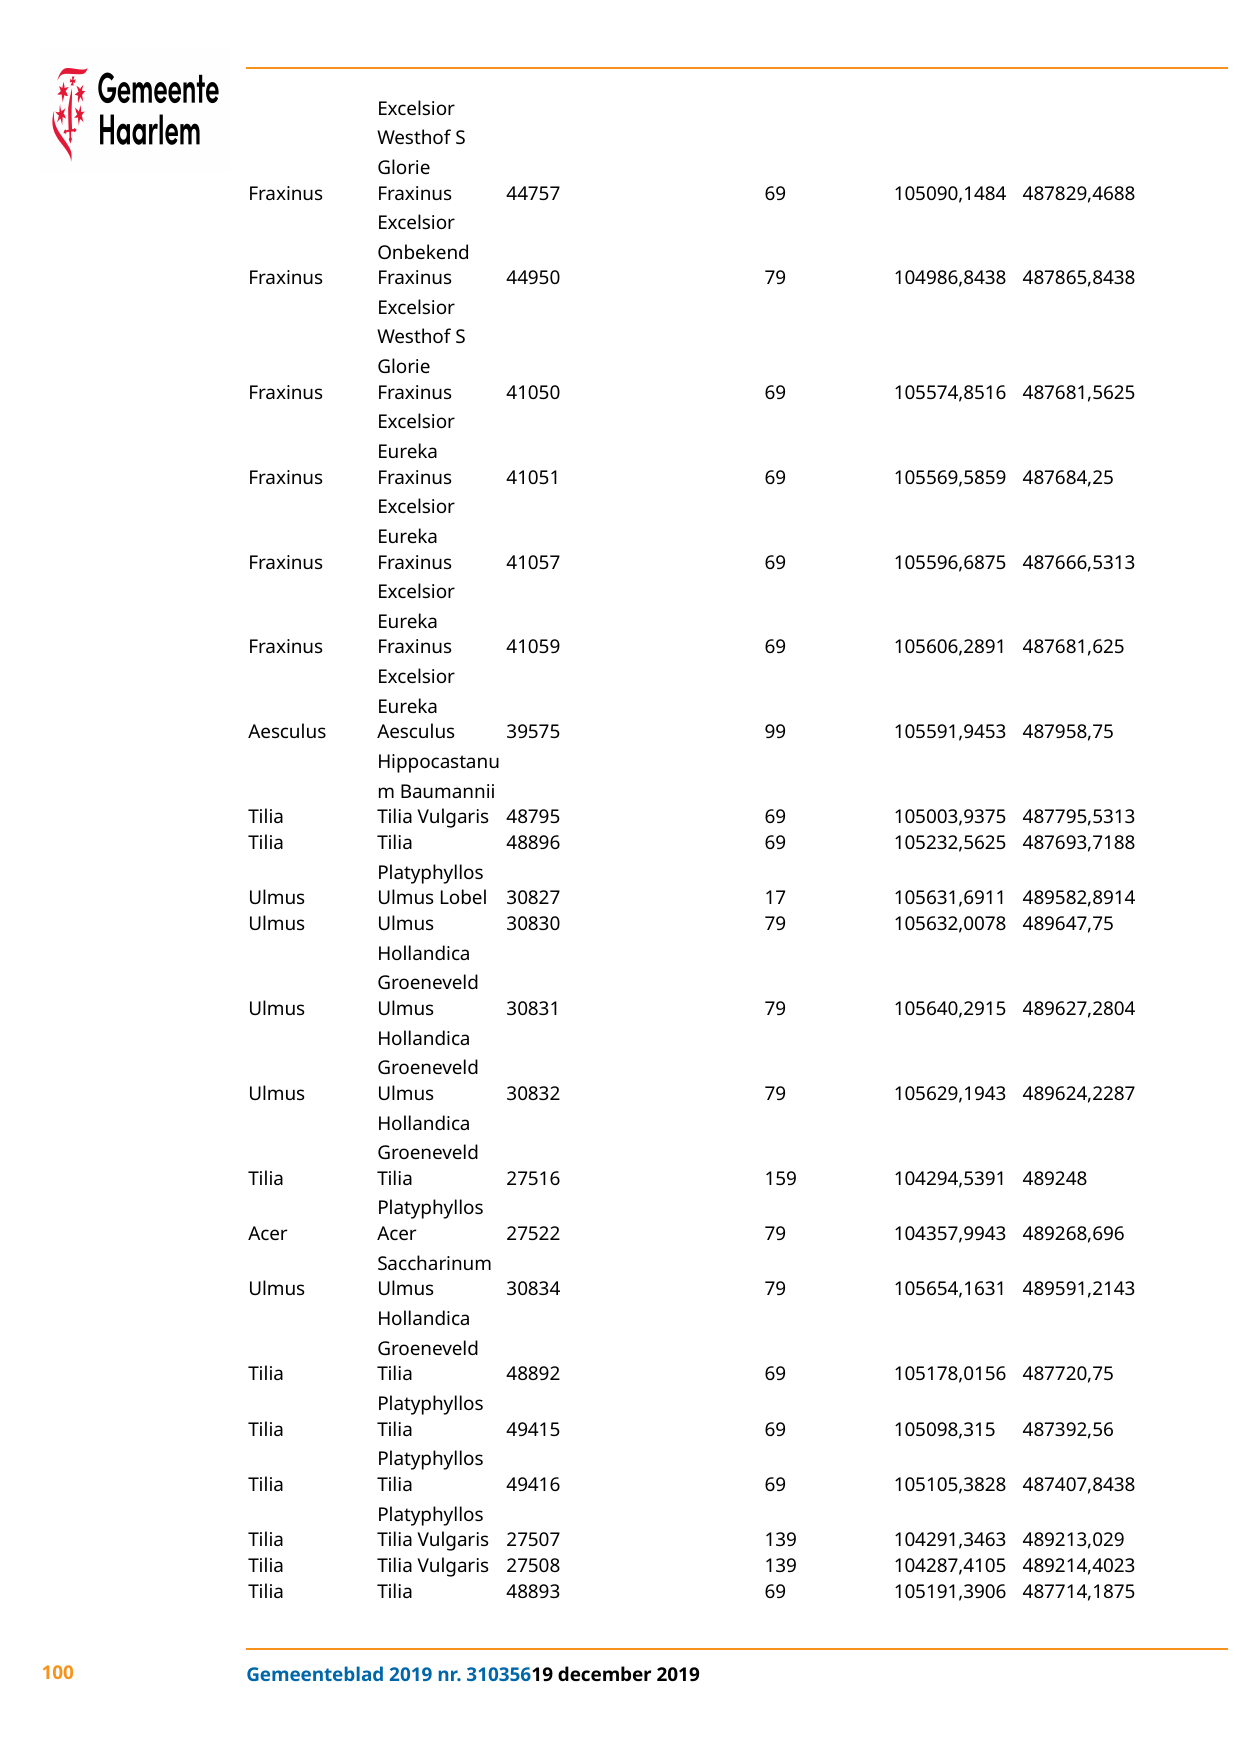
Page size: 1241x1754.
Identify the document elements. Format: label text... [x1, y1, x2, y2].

table_cell 487681,625 [1023, 634, 1152, 719]
table_cell [635, 829, 764, 884]
table_cell Tilia [248, 1526, 377, 1552]
table_cell [635, 379, 764, 464]
table_cell Fraxinus [248, 379, 377, 464]
table_cell 69 [764, 634, 893, 719]
table_cell 487666,5313 [1023, 549, 1152, 634]
table_cell Acer Saccharinum [377, 1220, 506, 1276]
table_cell 99 [764, 719, 893, 803]
table_cell 104986,8438 [894, 265, 1022, 379]
table_cell 487392,56 [1023, 1416, 1152, 1471]
table_cell [635, 180, 764, 264]
table_cell [635, 804, 764, 829]
table_cell 69 [764, 1471, 893, 1526]
table_cell Tilia Platyphyllos [377, 1471, 506, 1526]
table_cell Ulmus [248, 1276, 377, 1361]
table_cell Tilia Vulgaris [377, 1526, 506, 1552]
table_cell 69 [764, 1416, 893, 1471]
table_cell Ulmus Hollandica Groeneveld [377, 1276, 506, 1361]
table_cell Fraxinus [248, 549, 377, 634]
table_cell 79 [764, 1276, 893, 1361]
table_cell 159 [764, 1165, 893, 1220]
table_cell Tilia [248, 1416, 377, 1471]
table_cell 105591,9453 [894, 719, 1022, 803]
table_cell 487720,75 [1023, 1361, 1152, 1416]
table_cell [635, 265, 764, 379]
table_cell [506, 95, 635, 180]
table_cell 139 [764, 1552, 893, 1578]
table_cell 105090,1484 [894, 180, 1022, 264]
table_cell 489213,029 [1023, 1526, 1152, 1552]
table_cell 104291,3463 [894, 1526, 1022, 1552]
table_cell 27508 [506, 1552, 635, 1578]
table_cell 79 [764, 1220, 893, 1276]
table_cell Fraxinus [248, 634, 377, 719]
table_cell Tilia [248, 804, 377, 829]
table_cell 489627,2804 [1023, 995, 1152, 1080]
table_cell 489647,75 [1023, 910, 1152, 995]
table_cell 489624,2287 [1023, 1080, 1152, 1165]
table_cell 69 [764, 1361, 893, 1416]
table_cell Fraxinus Excelsior Onbekend [377, 180, 506, 264]
table_cell [635, 1552, 764, 1578]
table_cell Fraxinus [248, 180, 377, 264]
table_cell [635, 1526, 764, 1552]
table_cell 41059 [506, 634, 635, 719]
table_cell 48893 [506, 1578, 635, 1604]
table_cell 49415 [506, 1416, 635, 1471]
table_cell 487714,1875 [1023, 1578, 1152, 1604]
table_cell 489591,2143 [1023, 1276, 1152, 1361]
table_cell 105574,8516 [894, 379, 1022, 464]
table_cell 69 [764, 379, 893, 464]
table_cell 105232,5625 [894, 829, 1022, 884]
table_cell 105569,5859 [894, 464, 1022, 549]
table_cell [764, 95, 893, 180]
table_cell 105629,1943 [894, 1080, 1022, 1165]
table_cell Ulmus Hollandica Groeneveld [377, 1080, 506, 1165]
table_cell 39575 [506, 719, 635, 803]
table_cell [635, 634, 764, 719]
table_cell 104294,5391 [894, 1165, 1022, 1220]
table_cell 487693,7188 [1023, 829, 1152, 884]
table_cell 105606,2891 [894, 634, 1022, 719]
table_cell 487865,8438 [1023, 265, 1152, 379]
table_cell 44757 [506, 180, 635, 264]
table_cell [635, 1471, 764, 1526]
table_cell Acer [248, 1220, 377, 1276]
table_cell Fraxinus Excelsior Eureka [377, 379, 506, 464]
table_cell 105640,2915 [894, 995, 1022, 1080]
table_cell 30831 [506, 995, 635, 1080]
table_cell 27516 [506, 1165, 635, 1220]
table_cell 30830 [506, 910, 635, 995]
table_cell 105178,0156 [894, 1361, 1022, 1416]
table_cell [635, 1080, 764, 1165]
table_cell Tilia Platyphyllos [377, 1165, 506, 1220]
table_cell Ulmus Lobel [377, 885, 506, 910]
table_cell Ulmus [248, 1080, 377, 1165]
table_cell Fraxinus Excelsior Eureka [377, 464, 506, 549]
table_cell 30832 [506, 1080, 635, 1165]
table_cell [635, 1276, 764, 1361]
table_cell [894, 95, 1022, 180]
table_cell Fraxinus Excelsior Eureka [377, 634, 506, 719]
table_cell 487829,4688 [1023, 180, 1152, 264]
table_cell 69 [764, 804, 893, 829]
table_cell 30834 [506, 1276, 635, 1361]
table_cell 104357,9943 [894, 1220, 1022, 1276]
table_cell [635, 1165, 764, 1220]
table_cell Tilia [248, 1361, 377, 1416]
table_cell 27522 [506, 1220, 635, 1276]
table_cell 105654,1631 [894, 1276, 1022, 1361]
table_cell Ulmus [248, 995, 377, 1080]
table_cell 48795 [506, 804, 635, 829]
table_cell Ulmus Hollandica Groeneveld [377, 995, 506, 1080]
table_cell 69 [764, 1578, 893, 1604]
table_cell Tilia Platyphyllos [377, 1361, 506, 1416]
table_cell [635, 95, 764, 180]
table_cell 487407,8438 [1023, 1471, 1152, 1526]
table_cell 48892 [506, 1361, 635, 1416]
table_cell 30827 [506, 885, 635, 910]
table_cell Tilia [377, 1578, 506, 1604]
table_cell [635, 549, 764, 634]
table_cell 69 [764, 829, 893, 884]
table_cell [1023, 95, 1152, 180]
table_cell Excelsior Westhof S Glorie [377, 95, 506, 180]
table_cell Tilia [248, 1578, 377, 1604]
table_cell 487958,75 [1023, 719, 1152, 803]
table_cell [635, 995, 764, 1080]
table_cell 487795,5313 [1023, 804, 1152, 829]
table_cell 489268,696 [1023, 1220, 1152, 1276]
table_cell 105596,6875 [894, 549, 1022, 634]
table_cell Fraxinus Excelsior Westhof S Glorie [377, 265, 506, 379]
table_cell 79 [764, 265, 893, 379]
table_cell 487684,25 [1023, 464, 1152, 549]
table_cell 49416 [506, 1471, 635, 1526]
table_cell 79 [764, 910, 893, 995]
table_cell Aesculus [248, 719, 377, 803]
table_cell [635, 1220, 764, 1276]
table_cell 487681,5625 [1023, 379, 1152, 464]
table_cell Tilia [248, 1552, 377, 1578]
table_cell Ulmus [248, 910, 377, 995]
table_cell 489214,4023 [1023, 1552, 1152, 1578]
table_cell Ulmus [248, 885, 377, 910]
table_cell 41050 [506, 379, 635, 464]
table_cell [635, 910, 764, 995]
table_cell Tilia Platyphyllos [377, 829, 506, 884]
table_cell Tilia Vulgaris [377, 1552, 506, 1578]
table_cell 41051 [506, 464, 635, 549]
picture [41, 47, 231, 172]
table_cell 17 [764, 885, 893, 910]
table_cell [248, 95, 377, 180]
table_cell 105105,3828 [894, 1471, 1022, 1526]
table_cell Tilia [248, 829, 377, 884]
table_cell [635, 1361, 764, 1416]
table_cell 48896 [506, 829, 635, 884]
table_cell 489248 [1023, 1165, 1152, 1220]
table_cell 69 [764, 549, 893, 634]
table_cell 41057 [506, 549, 635, 634]
table_cell 79 [764, 1080, 893, 1165]
table_cell 44950 [506, 265, 635, 379]
table_cell [635, 1578, 764, 1604]
table_cell Fraxinus [248, 464, 377, 549]
table_cell Tilia [248, 1165, 377, 1220]
table_cell [635, 1416, 764, 1471]
table_cell Tilia Platyphyllos [377, 1416, 506, 1471]
table_cell 105632,0078 [894, 910, 1022, 995]
table_cell 69 [764, 180, 893, 264]
table_cell 79 [764, 995, 893, 1080]
table_cell 139 [764, 1526, 893, 1552]
table_cell Tilia [248, 1471, 377, 1526]
table_cell 27507 [506, 1526, 635, 1552]
table_cell 105631,6911 [894, 885, 1022, 910]
table_cell Fraxinus Excelsior Eureka [377, 549, 506, 634]
table_cell 105191,3906 [894, 1578, 1022, 1604]
table_cell [635, 464, 764, 549]
table_cell 69 [764, 464, 893, 549]
table_cell Fraxinus [248, 265, 377, 379]
table_cell 489582,8914 [1023, 885, 1152, 910]
table_cell Aesculus Hippocastanum Baumannii [377, 719, 506, 803]
table_cell [635, 719, 764, 803]
table_cell Ulmus Hollandica Groeneveld [377, 910, 506, 995]
table_cell Tilia Vulgaris [377, 804, 506, 829]
table_cell 105098,315 [894, 1416, 1022, 1471]
table_cell 105003,9375 [894, 804, 1022, 829]
table_cell [635, 885, 764, 910]
table_cell 104287,4105 [894, 1552, 1022, 1578]
